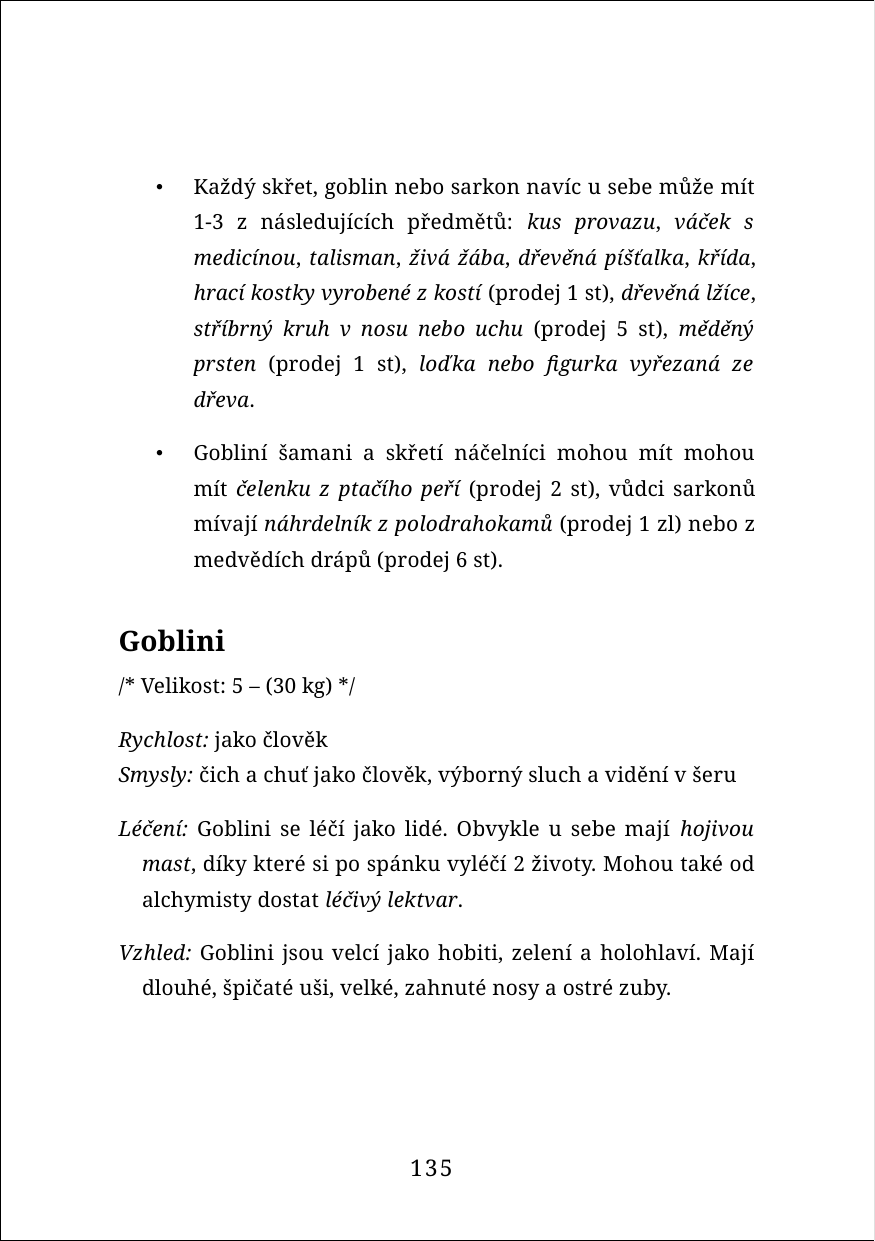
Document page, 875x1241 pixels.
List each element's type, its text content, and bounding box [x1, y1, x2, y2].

text Vzhled: Goblini jsou velcí jako hobiti, zelení a holohlaví. Mají dlouhé, špičaté uši, velké, zahnuté nosy a ostré zuby. [118, 938, 756, 1002]
text Léčení: Goblini se léčí jako lidé. Obvykle u sebe mají hojivou mast, díky které si po spánku vyléčí 2 životy. Mohou také od alchymisty dostat léčivý lektvar. [118, 814, 756, 913]
text /* Velikost: 5 – (30 kg) */ [118, 672, 756, 700]
list Gobliní šamani a skřetí náčelníci mohou mít mohou mít čelenku z ptačího peří (prodej 2 st), vůdci sarkonů mívají náhrdelník z polodrahokamů (prodej 1 zl) nebo z medvědích drápů (prodej 6 st). [156, 438, 756, 573]
text Smysly: čich a chuť jako člověk, výborný sluch a vidění v šeru [118, 760, 756, 789]
text Rychlost: jako člověk [118, 725, 756, 753]
subtitle Goblini [118, 622, 756, 660]
list Každý skřet, goblin nebo sarkon navíc u sebe může mít 1-3 z následujících předmětů: kus provazu, váček s medicínou, talisman, živá žába, dřevěná píšťalka, křída, hrací kostky vyrobené z kostí (prodej 1 st), dřevěná lžíce, stříbrný kruh v nosu nebo uchu (prodej 5 st), měděný prsten (prodej 1 st), loďka nebo figurka vyřezaná ze dřeva. [156, 172, 756, 413]
